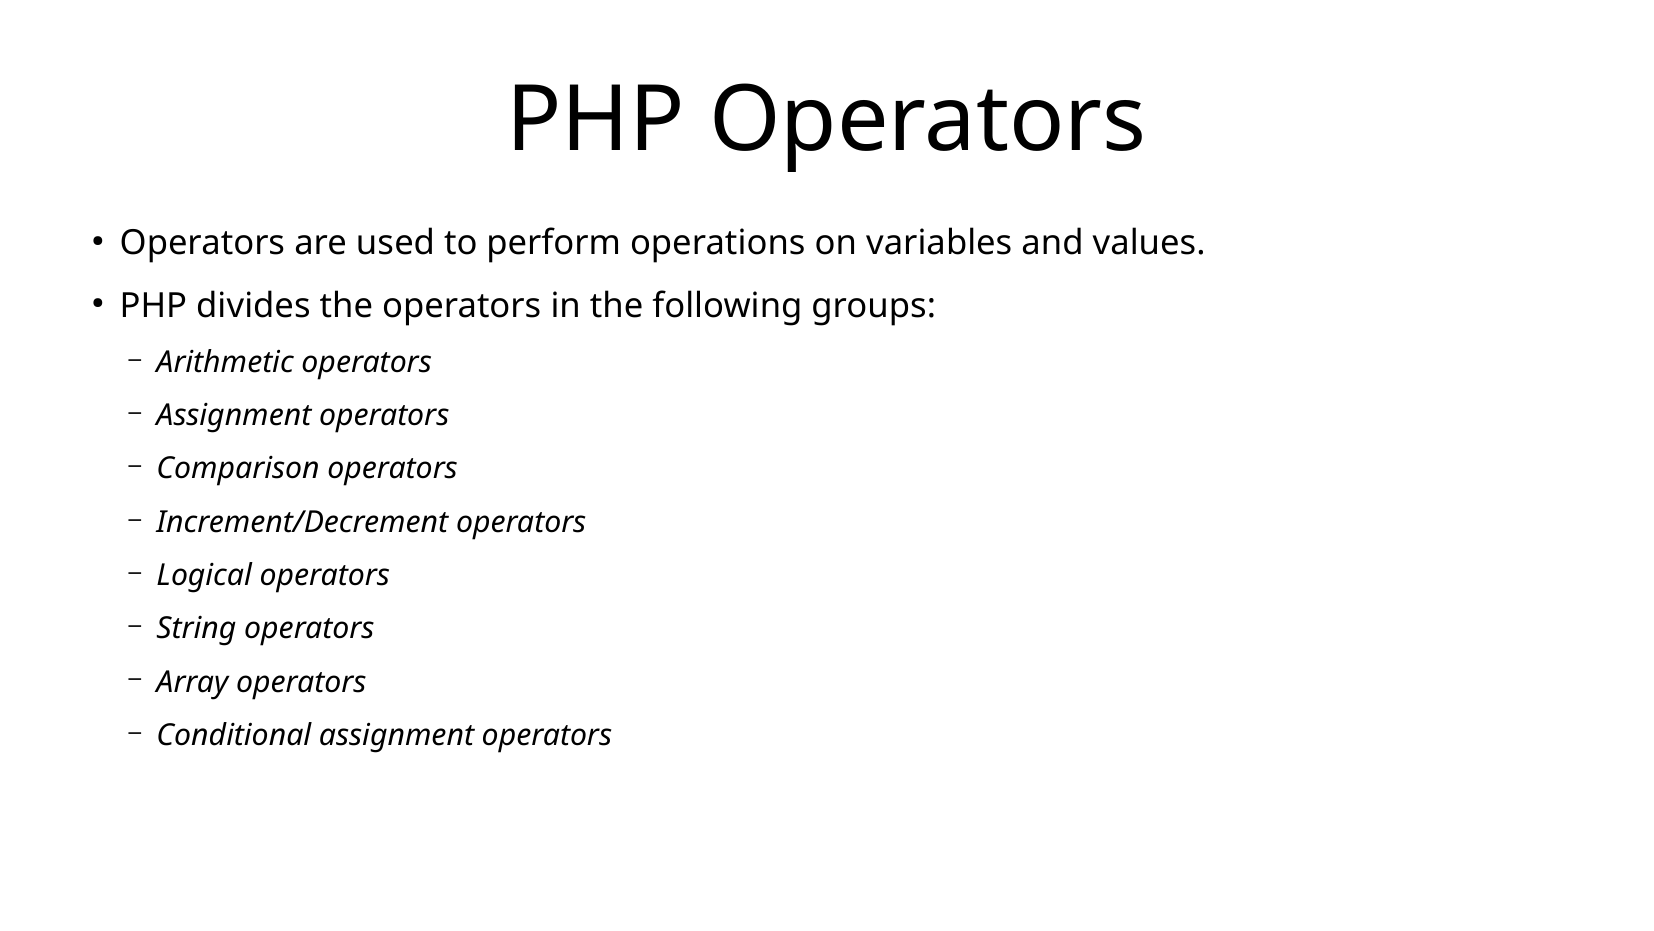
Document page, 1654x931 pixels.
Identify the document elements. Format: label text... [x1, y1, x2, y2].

title PHP Operators [82, 37, 1571, 193]
list Operators are used to perform operations on variables and values. PHP divides the operators in the following groups: Arithmetic operators Assignment operators Comparison operators Increment/Decrement operators Logical operators String operators Array operators Conditional assignment operators [82, 217, 1571, 758]
